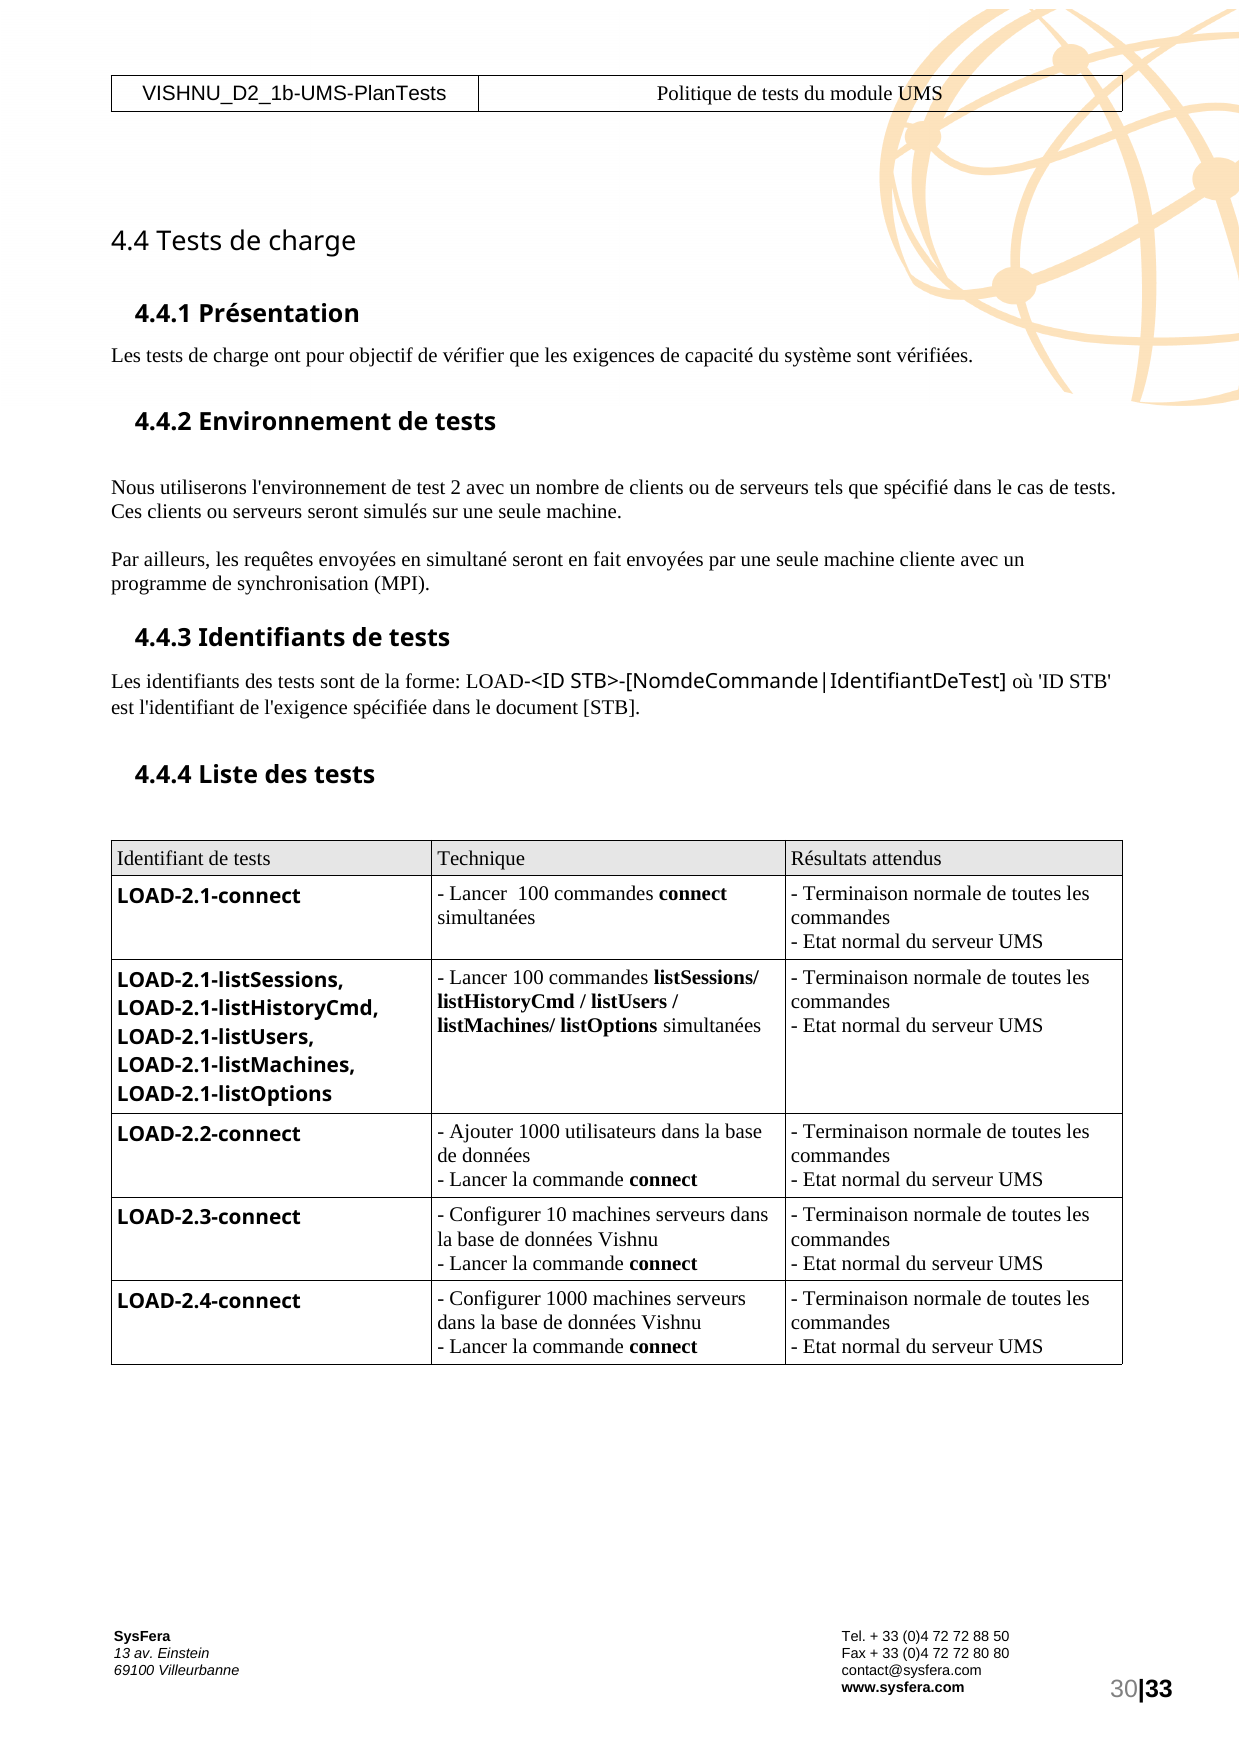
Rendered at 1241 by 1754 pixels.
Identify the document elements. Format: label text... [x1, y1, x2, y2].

table_cell - Lancer 100 commandes connect simultanées [432, 876, 785, 959]
text Par ailleurs, les requêtes envoyées en simultané seront en fait envoyées par une seule machine cliente avec un programme de synchronisation (MPI). [111, 547, 1122, 595]
picture [1, 9, 1239, 406]
table_cell - Lancer 100 commandes listSessions/ listHistoryCmd / listUsers / listMachines/ listOptions simultanées [432, 960, 785, 1113]
subtitle Liste des tests [134, 757, 1122, 791]
text Les identifiants des tests sont de la forme: LOAD-<ID STB>-[NomdeCommande|IdentifiantDeTest] où 'ID STB' est l'identifiant de l'exigence spécifiée dans le document [STB]. [111, 667, 1122, 719]
table_cell - Ajouter 1000 utilisateurs dans la base de données - Lancer la commande connect [432, 1114, 785, 1197]
table_header Technique [432, 841, 785, 875]
table_cell - Terminaison normale de toutes les commandes - Etat normal du serveur UMS [786, 1114, 1122, 1197]
table_cell - Terminaison normale de toutes les commandes - Etat normal du serveur UMS [786, 1281, 1122, 1364]
table_cell LOAD-2.1-connect [112, 876, 431, 959]
table_header Résultats attendus [786, 841, 1122, 875]
subtitle Environnement de tests [134, 407, 1122, 438]
table_cell LOAD-2.2-connect [112, 1114, 431, 1197]
text Nous utiliserons l'environnement de test 2 avec un nombre de clients ou de serveurs tels que spécifié dans le cas de tests. Ces clients ou serveurs seront simulés sur une seule machine. [111, 475, 1122, 523]
table_cell - Configurer 1000 machines serveurs dans la base de données Vishnu - Lancer la commande connect [432, 1281, 785, 1364]
table_cell LOAD-2.4-connect [112, 1281, 431, 1364]
table_cell LOAD-2.3-connect [112, 1198, 431, 1280]
table_cell - Terminaison normale de toutes les commandes - Etat normal du serveur UMS [786, 876, 1122, 959]
table_header Identifiant de tests [112, 841, 431, 875]
subtitle Identifiants de tests [134, 620, 1122, 654]
table_cell LOAD-2.1-listSessions, LOAD-2.1-listHistoryCmd, LOAD-2.1-listUsers, LOAD-2.1-listMachines, LOAD-2.1-listOptions [112, 960, 431, 1113]
table_cell - Terminaison normale de toutes les commandes - Etat normal du serveur UMS [786, 960, 1122, 1113]
table_cell - Terminaison normale de toutes les commandes - Etat normal du serveur UMS [786, 1198, 1122, 1280]
table_cell - Configurer 10 machines serveurs dans la base de données Vishnu - Lancer la commande connect [432, 1198, 785, 1280]
